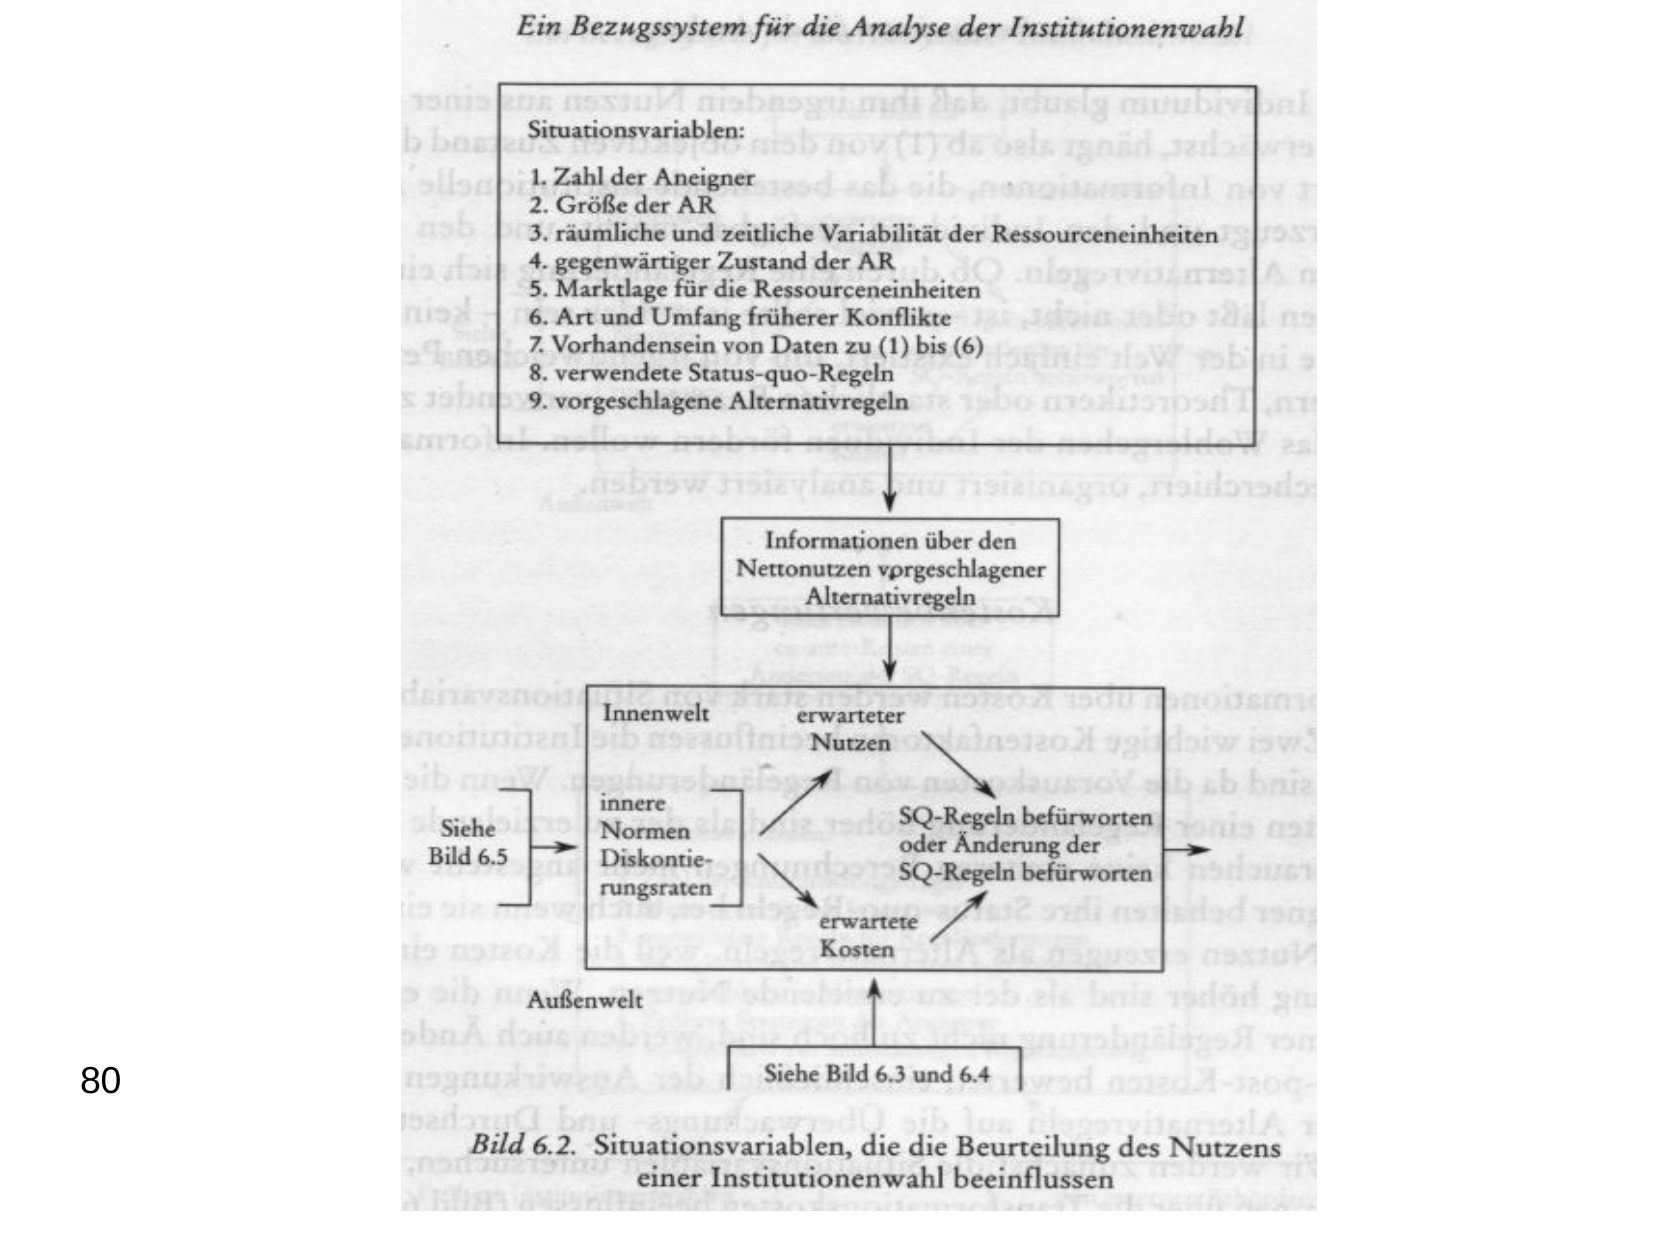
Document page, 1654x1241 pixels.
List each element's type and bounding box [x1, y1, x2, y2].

text_box [65, 1052, 283, 1123]
picture [401, 0, 1317, 1211]
